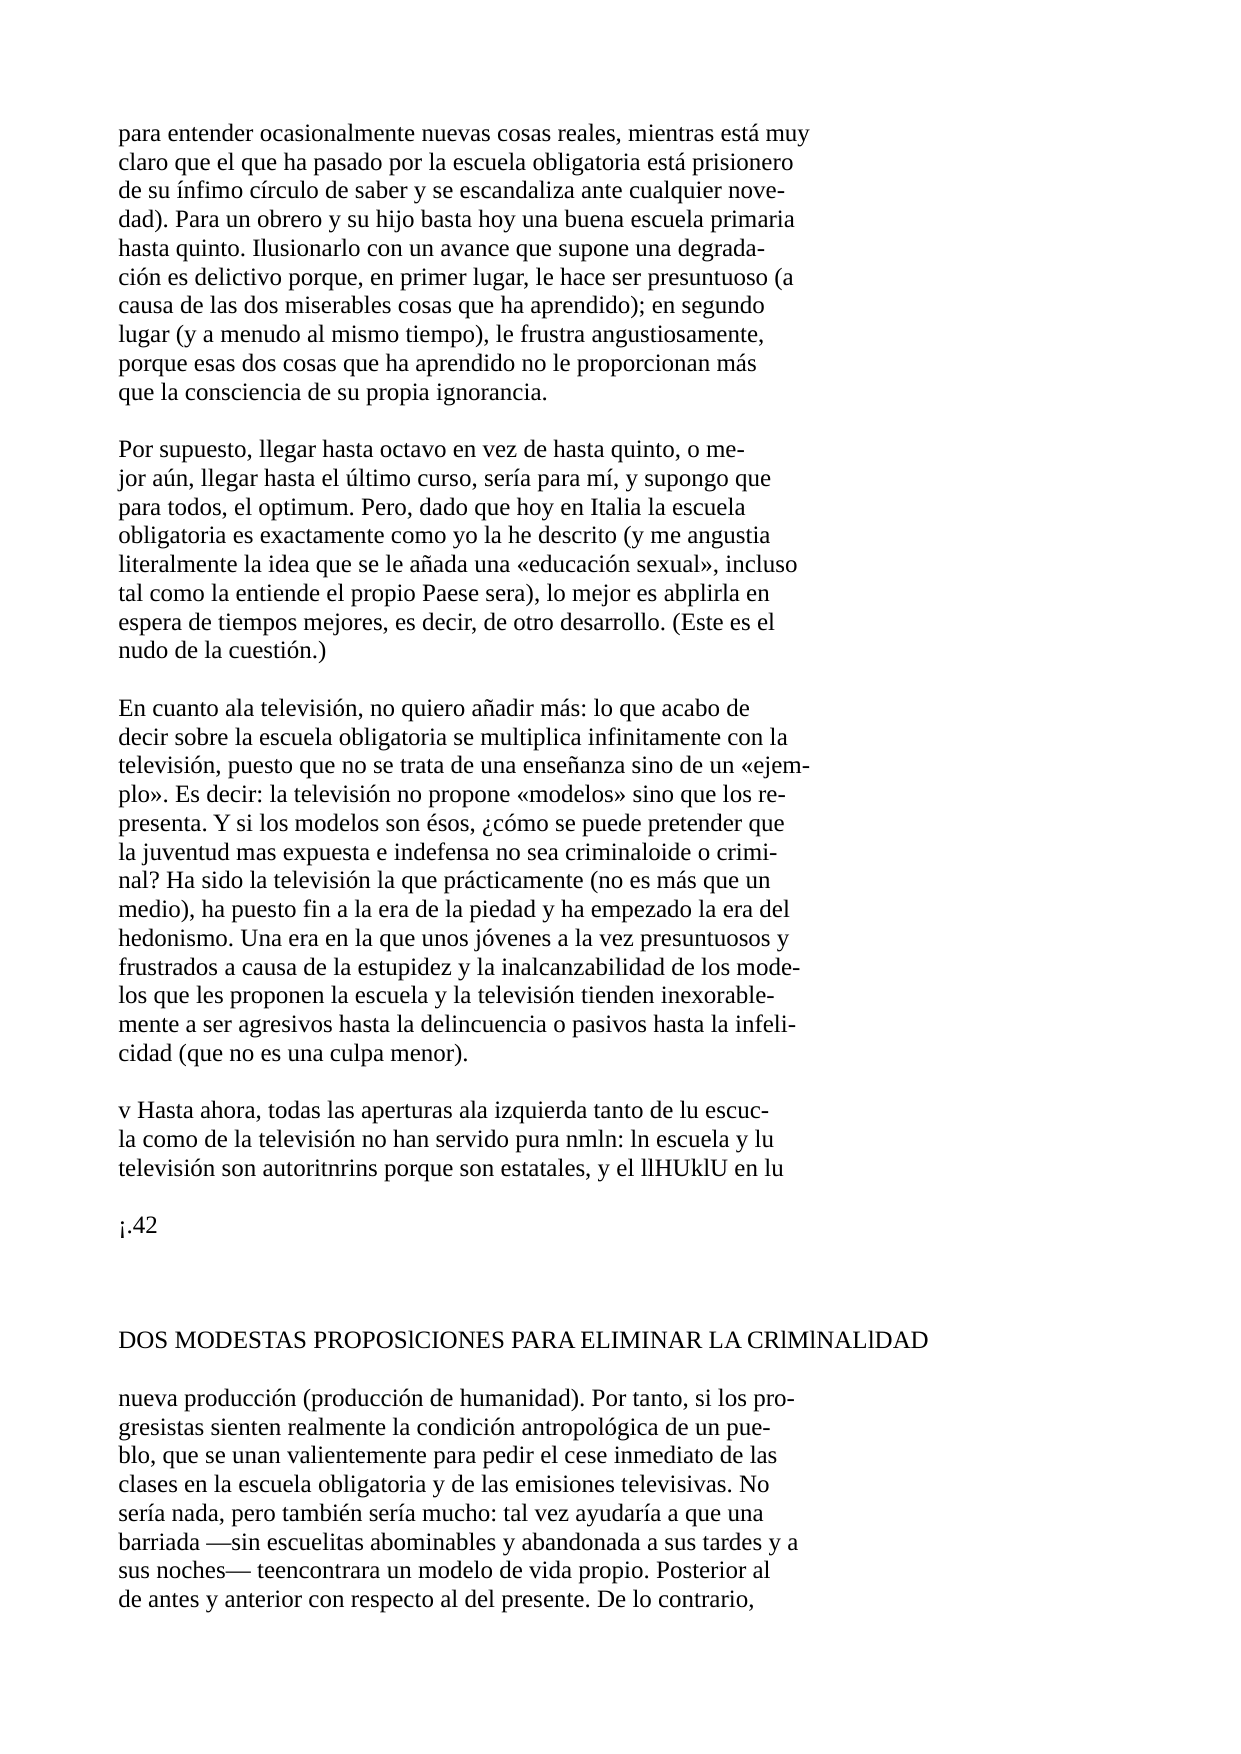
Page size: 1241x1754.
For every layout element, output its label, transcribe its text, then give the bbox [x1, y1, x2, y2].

text v Hasta ahora, todas las aperturas ala izquierda tanto de lu escuc- [118, 1096, 1122, 1124]
text televisión, puesto que no se trata de una enseñanza sino de un «ejem- [118, 751, 1122, 779]
text lugar (y a menudo al mismo tiempo), le frustra angustiosamente, [118, 319, 1122, 348]
text espera de tiempos mejores, es decir, de otro desarrollo. (Este es el [118, 607, 1122, 636]
text literalmente la idea que se le añada una «educación sexual», incluso [118, 549, 1122, 578]
text hedonismo. Una era en la que unos jóvenes a la vez presuntuosos y [118, 923, 1122, 952]
text blo, que se unan valientemente para pedir el cese inmediato de las [118, 1441, 1122, 1469]
text dad). Para un obrero y su hijo basta hoy una buena escuela primaria [118, 204, 1122, 233]
text ¡.42 [118, 1211, 1122, 1239]
text decir sobre la escuela obligatoria se multiplica infinitamente con la [118, 722, 1122, 751]
text porque esas dos cosas que ha aprendido no le proporcionan más [118, 348, 1122, 377]
text Por supuesto, llegar hasta octavo en vez de hasta quinto, o me- [118, 434, 1122, 463]
text gresistas sienten realmente la condición antropológica de un pue- [118, 1412, 1122, 1441]
text ción es delictivo porque, en primer lugar, le hace ser presuntuoso (a [118, 262, 1122, 291]
text causa de las dos miserables cosas que ha aprendido); en segundo [118, 291, 1122, 319]
text mente a ser agresivos hasta la delincuencia o pasivos hasta la infeli- [118, 1009, 1122, 1038]
text sus noches— teencontrara un modelo de vida propio. Posterior al [118, 1556, 1122, 1584]
text para entender ocasionalmente nuevas cosas reales, mientras está muy [118, 118, 1122, 147]
text En cuanto ala televisión, no quiero añadir más: lo que acabo de [118, 693, 1122, 722]
text para todos, el optimum. Pero, dado que hoy en Italia la escuela [118, 492, 1122, 521]
text medio), ha puesto fin a la era de la piedad y ha empezado la era del [118, 894, 1122, 923]
text DOS MODESTAS PROPOSlCIONES PARA ELIMINAR LA CRlMlNALlDAD [118, 1326, 1122, 1354]
text jor aún, llegar hasta el último curso, sería para mí, y supongo que [118, 463, 1122, 492]
text obligatoria es exactamente como yo la he descrito (y me angustia [118, 521, 1122, 549]
text de antes y anterior con respecto al del presente. De lo contrario, [118, 1584, 1122, 1613]
text nueva producción (producción de humanidad). Por tanto, si los pro- [118, 1383, 1122, 1412]
text plo». Es decir: la televisión no propone «modelos» sino que los re- [118, 779, 1122, 808]
text nal? Ha sido la televisión la que prácticamente (no es más que un [118, 866, 1122, 894]
text de su ínfimo círculo de saber y se escandaliza ante cualquier nove- [118, 176, 1122, 204]
text cidad (que no es una culpa menor). [118, 1038, 1122, 1067]
text clases en la escuela obligatoria y de las emisiones televisivas. No [118, 1469, 1122, 1498]
text hasta quinto. Ilusionarlo con un avance que supone una degrada- [118, 233, 1122, 262]
text frustrados a causa de la estupidez y la inalcanzabilidad de los mode- [118, 952, 1122, 981]
text que la consciencia de su propia ignorancia. [118, 377, 1122, 406]
text los que les proponen la escuela y la televisión tienden inexorable- [118, 981, 1122, 1009]
text tal como la entiende el propio Paese sera), lo mejor es abplirla en [118, 578, 1122, 607]
text nudo de la cuestión.) [118, 636, 1122, 664]
text televisión son autoritnrins porque son estatales, y el llHUklU en lu [118, 1153, 1122, 1182]
text sería nada, pero también sería mucho: tal vez ayudaría a que una [118, 1498, 1122, 1527]
text presenta. Y si los modelos son ésos, ¿cómo se puede pretender que [118, 808, 1122, 837]
text la como de la televisión no han servido pura nmln: ln escuela y lu [118, 1124, 1122, 1153]
text barriada —sin escuelitas abominables y abandonada a sus tardes y a [118, 1527, 1122, 1556]
text la juventud mas expuesta e indefensa no sea criminaloide o crimi- [118, 837, 1122, 866]
text claro que el que ha pasado por la escuela obligatoria está prisionero [118, 147, 1122, 176]
